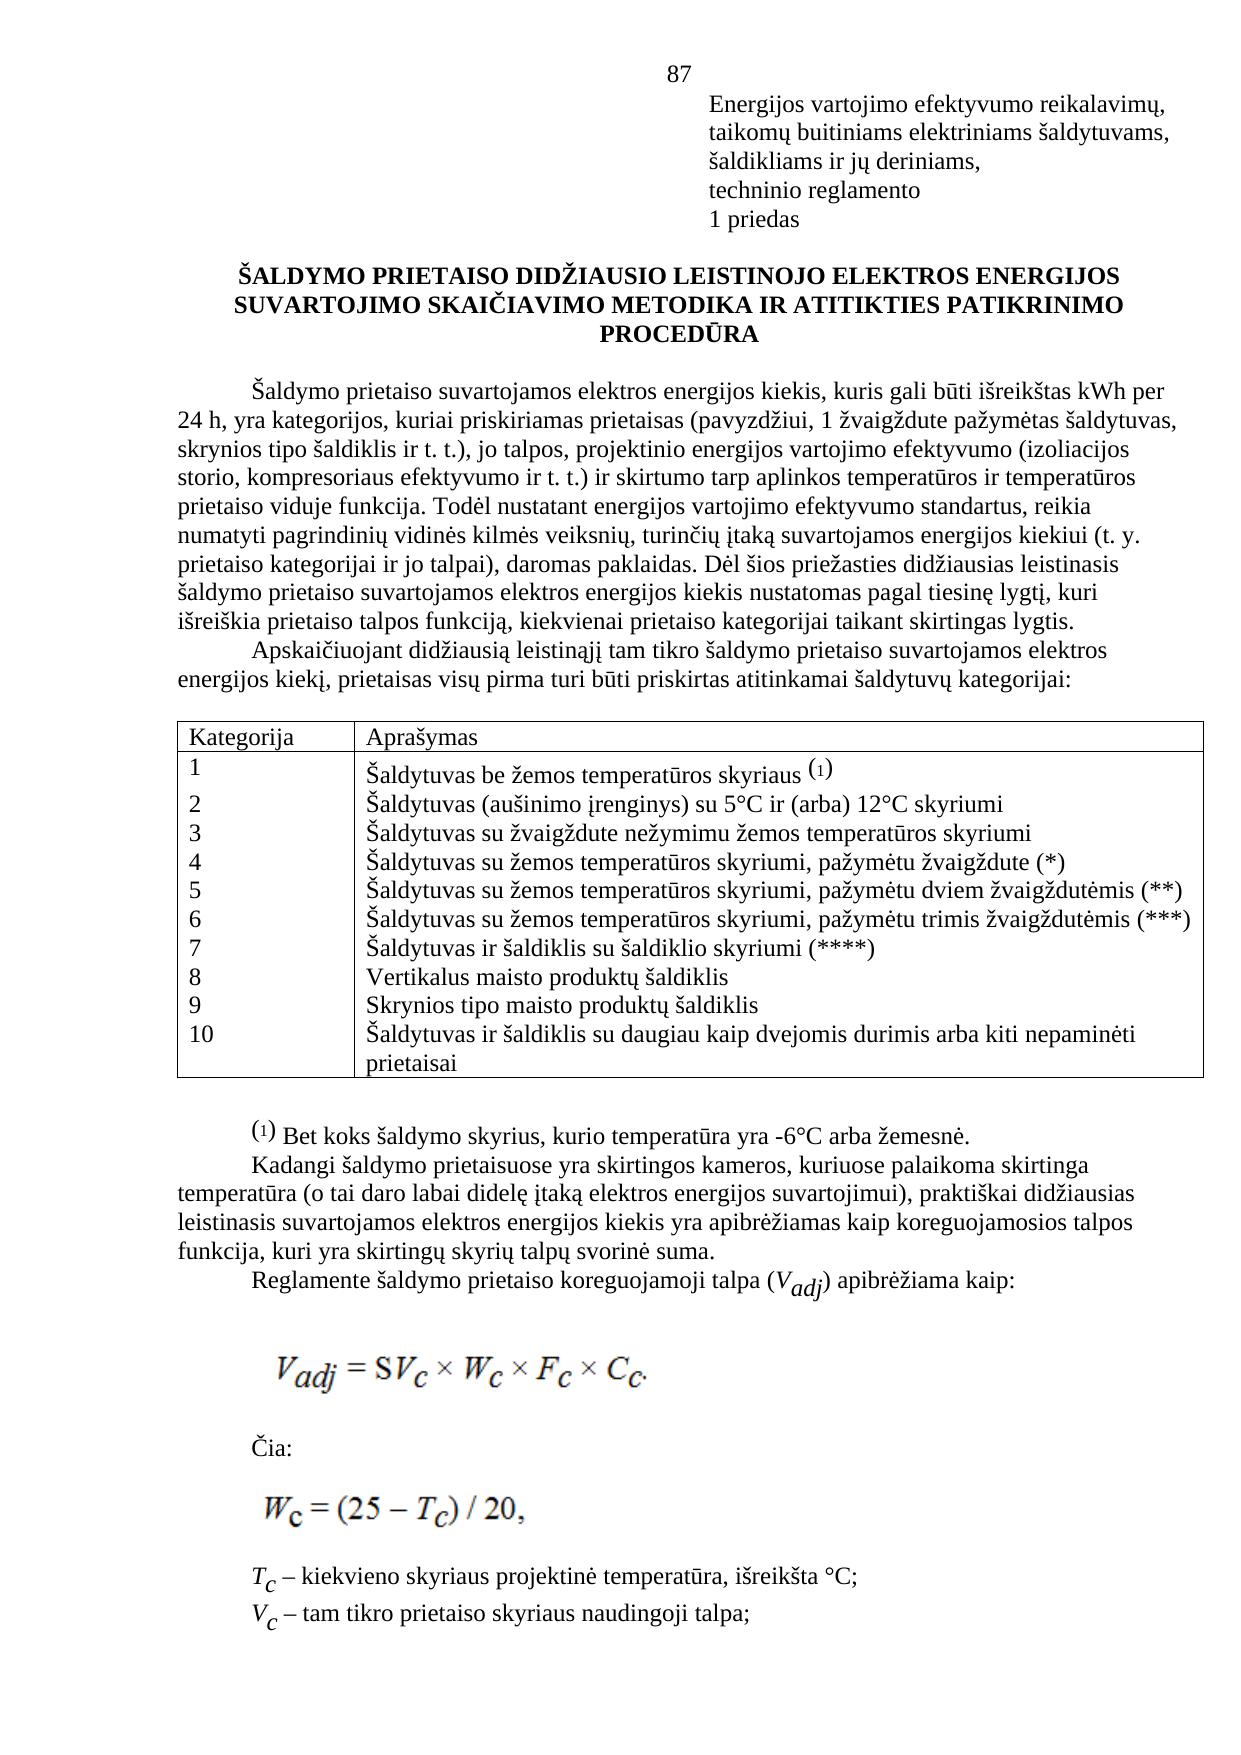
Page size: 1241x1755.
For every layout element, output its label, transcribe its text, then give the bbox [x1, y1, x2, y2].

table_cell Šaldytuvas su žemos temperatūros skyriumi, pažymėtu dviem žvaigždutėmis (**) [355, 876, 1203, 904]
table_cell 8 [178, 962, 354, 991]
table_cell Šaldytuvas su žemos temperatūros skyriumi, pažymėtu žvaigždute (*) [355, 847, 1203, 876]
text Tc – kiekvieno skyriaus projektinė temperatūra, išreikšta °C; [177, 1561, 1181, 1598]
text (1) Bet koks šaldymo skyrius, kurio temperatūra yra -6°C arba žemesnė. [177, 1114, 1181, 1150]
table_cell 6 [178, 904, 354, 933]
text techninio reglamento [177, 175, 1181, 204]
text Reglamente šaldymo prietaiso koreguojamoji talpa (Vadj) apibrėžiama kaip: [177, 1265, 1181, 1302]
table_cell Šaldytuvas (aušinimo įrenginys) su 5°C ir (arba) 12°C skyriumi [355, 789, 1203, 818]
table_cell Šaldytuvas su žemos temperatūros skyriumi, pažymėtu trimis žvaigždutėmis (***) [355, 904, 1203, 933]
text Čia: [177, 1433, 1181, 1462]
text šaldikliams ir jų deriniams, [177, 146, 1181, 175]
table_header Aprašymas [355, 722, 1203, 751]
table_header Kategorija [178, 722, 354, 751]
table_cell Vertikalus maisto produktų šaldiklis [355, 962, 1203, 991]
table_cell Šaldytuvas ir šaldiklis su šaldiklio skyriumi (****) [355, 933, 1203, 962]
text Vc – tam tikro prietaiso skyriaus naudingoji talpa; [177, 1598, 1181, 1635]
table_cell Šaldytuvas be žemos temperatūros skyriaus (1) [355, 752, 1203, 789]
table_cell Šaldytuvas ir šaldiklis su daugiau kaip dvejomis durimis arba kiti nepaminėti prietaisai [355, 1019, 1203, 1077]
text 1 priedas [177, 204, 1181, 232]
table_cell 5 [178, 876, 354, 904]
table_cell 9 [178, 991, 354, 1019]
text Kadangi šaldymo prietaisuose yra skirtingos kameros, kuriuose palaikoma skirtinga temperatūra (o tai daro labai didelę įtaką elektros energijos suvartojimui), praktiškai didžiausias leistinasis suvartojamos elektros energijos kiekis yra apibrėžiamas kaip koreguojamosios talpos funkcija, kuri yra skirtingų skyrių talpų svorinė suma. [177, 1150, 1181, 1265]
table_cell 10 [178, 1019, 354, 1077]
table_cell 1 [178, 752, 354, 789]
text taikomų buitiniams elektriniams šaldytuvams, [177, 117, 1181, 146]
table_cell 4 [178, 847, 354, 876]
text Šaldymo prietaiso suvartojamos elektros energijos kiekis, kuris gali būti išreikštas kWh per 24 h, yra kategorijos, kuriai priskiriamas prietaisas (pavyzdžiui, 1 žvaigždute pažymėtas šaldytuvas, skrynios tipo šaldiklis ir t. t.), jo talpos, projektinio energijos vartojimo efektyvumo (izoliacijos storio, kompresoriaus efektyvumo ir t. t.) ir skirtumo tarp aplinkos temperatūros ir temperatūros prietaiso viduje funkcija. Todėl nustatant energijos vartojimo efektyvumo standartus, reikia numatyti pagrindinių vidinės kilmės veiksnių, turinčių įtaką suvartojamos energijos kiekiui (t. y. prietaiso kategorijai ir jo talpai), daromas paklaidas. Dėl šios priežasties didžiausias leistinasis šaldymo prietaiso suvartojamos elektros energijos kiekis nustatomas pagal tiesinę lygtį, kuri išreiškia prietaiso talpos funkciją, kiekvienai prietaiso kategorijai taikant skirtingas lygtis. [177, 376, 1181, 635]
table_cell 7 [178, 933, 354, 962]
text Apskaičiuojant didžiausią leistinąjį tam tikro šaldymo prietaiso suvartojamos elektros energijos kiekį, prietaisas visų pirma turi būti priskirtas atitinkamai šaldytuvų kategorijai: [177, 635, 1181, 692]
table_cell 3 [178, 818, 354, 847]
text Energijos vartojimo efektyvumo reikalavimų, [709, 89, 1181, 117]
table_cell Šaldytuvas su žvaigždute nežymimu žemos temperatūros skyriumi [355, 818, 1203, 847]
text ŠALDYMO PRIETAISO DIDŽIAUSIO LEISTINOJO ELEKTROS ENERGIJOS SUVARTOJIMO SKAIČIAVIMO METODIKA IR ATITIKTIES PATIKRINIMO PROCEDŪRA [177, 261, 1181, 347]
table_cell 2 [178, 789, 354, 818]
table_cell Skrynios tipo maisto produktų šaldiklis [355, 991, 1203, 1019]
